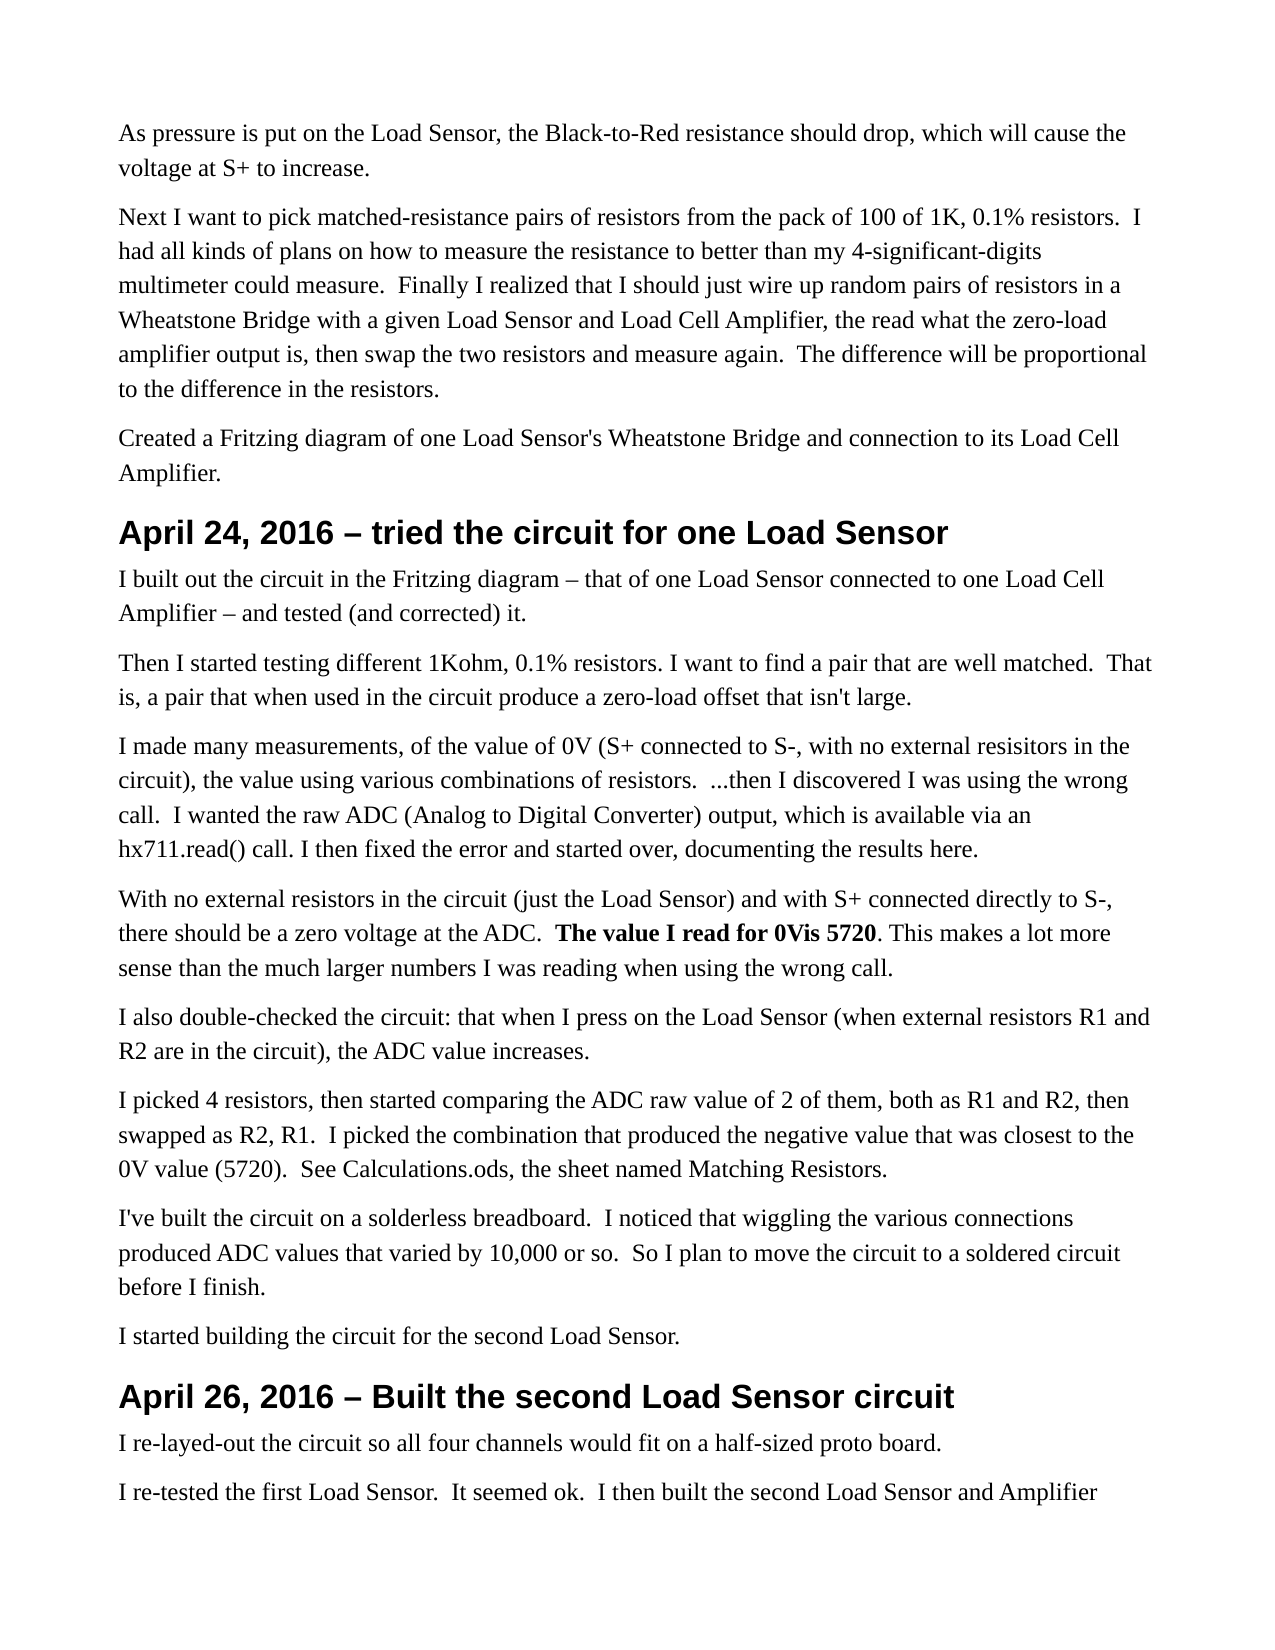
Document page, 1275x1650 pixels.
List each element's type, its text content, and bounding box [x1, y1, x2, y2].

text I also double-checked the circuit: that when I press on the Load Sensor (when external resistors R1 and R2 are in the circuit), the ADC value increases. [118, 1002, 1157, 1065]
text I picked 4 resistors, then started comparing the ADC raw value of 2 of them, both as R1 and R2, then swapped as R2, R1. I picked the combination that produced the negative value that was closest to the 0V value (5720). See Calculations.ods, the sheet named Matching Resistors. [118, 1085, 1157, 1183]
text Next I want to pick matched-resistance pairs of resistors from the pack of 100 of 1K, 0.1% resistors. I had all kinds of plans on how to measure the resistance to better than my 4-significant-digits multimeter could measure. Finally I realized that I should just wire up random pairs of resistors in a Wheatstone Bridge with a given Load Sensor and Load Cell Amplifier, the read what the zero-load amplifier output is, then swap the two resistors and measure again. The difference will be proportional to the difference in the resistors. [118, 202, 1157, 403]
text I re-layed-out the circuit so all four channels would fit on a half-sized proto board. [118, 1428, 1157, 1456]
text I re-tested the first Load Sensor. It seemed ok. I then built the second Load Sensor and Amplifier [118, 1477, 1157, 1506]
subtitle April 24, 2016 – tried the circuit for one Load Sensor [118, 513, 1157, 552]
text I built out the circuit in the Fritzing diagram – that of one Load Sensor connected to one Load Cell Amplifier – and tested (and corrected) it. [118, 564, 1157, 627]
text Then I started testing different 1Kohm, 0.1% resistors. I want to find a pair that are well matched. That is, a pair that when used in the circuit produce a zero-load offset that isn't large. [118, 648, 1157, 711]
text I started building the circuit for the second Load Sensor. [118, 1321, 1157, 1350]
text Created a Fritzing diagram of one Load Sensor's Wheatstone Bridge and connection to its Load Cell Amplifier. [118, 423, 1157, 486]
text With no external resistors in the circuit (just the Load Sensor) and with S+ connected directly to S-, there should be a zero voltage at the ADC. The value I read for 0Vis 5720. This makes a lot more sense than the much larger numbers I was reading when using the wrong call. [118, 884, 1157, 981]
text I made many measurements, of the value of 0V (S+ connected to S-, with no external resisitors in the circuit), the value using various combinations of resistors. ...then I discovered I was using the wrong call. I wanted the raw ADC (Analog to Digital Converter) output, which is available via an hx711.read() call. I then fixed the error and started over, documenting the results here. [118, 731, 1157, 863]
subtitle April 26, 2016 – Built the second Load Sensor circuit [118, 1377, 1157, 1415]
text As pressure is put on the Load Sensor, the Black-to-Red resistance should drop, which will cause the voltage at S+ to increase. [118, 118, 1157, 181]
text I've built the circuit on a solderless breadboard. I noticed that wiggling the various connections produced ADC values that varied by 10,000 or so. So I plan to move the circuit to a soldered circuit before I finish. [118, 1203, 1157, 1301]
